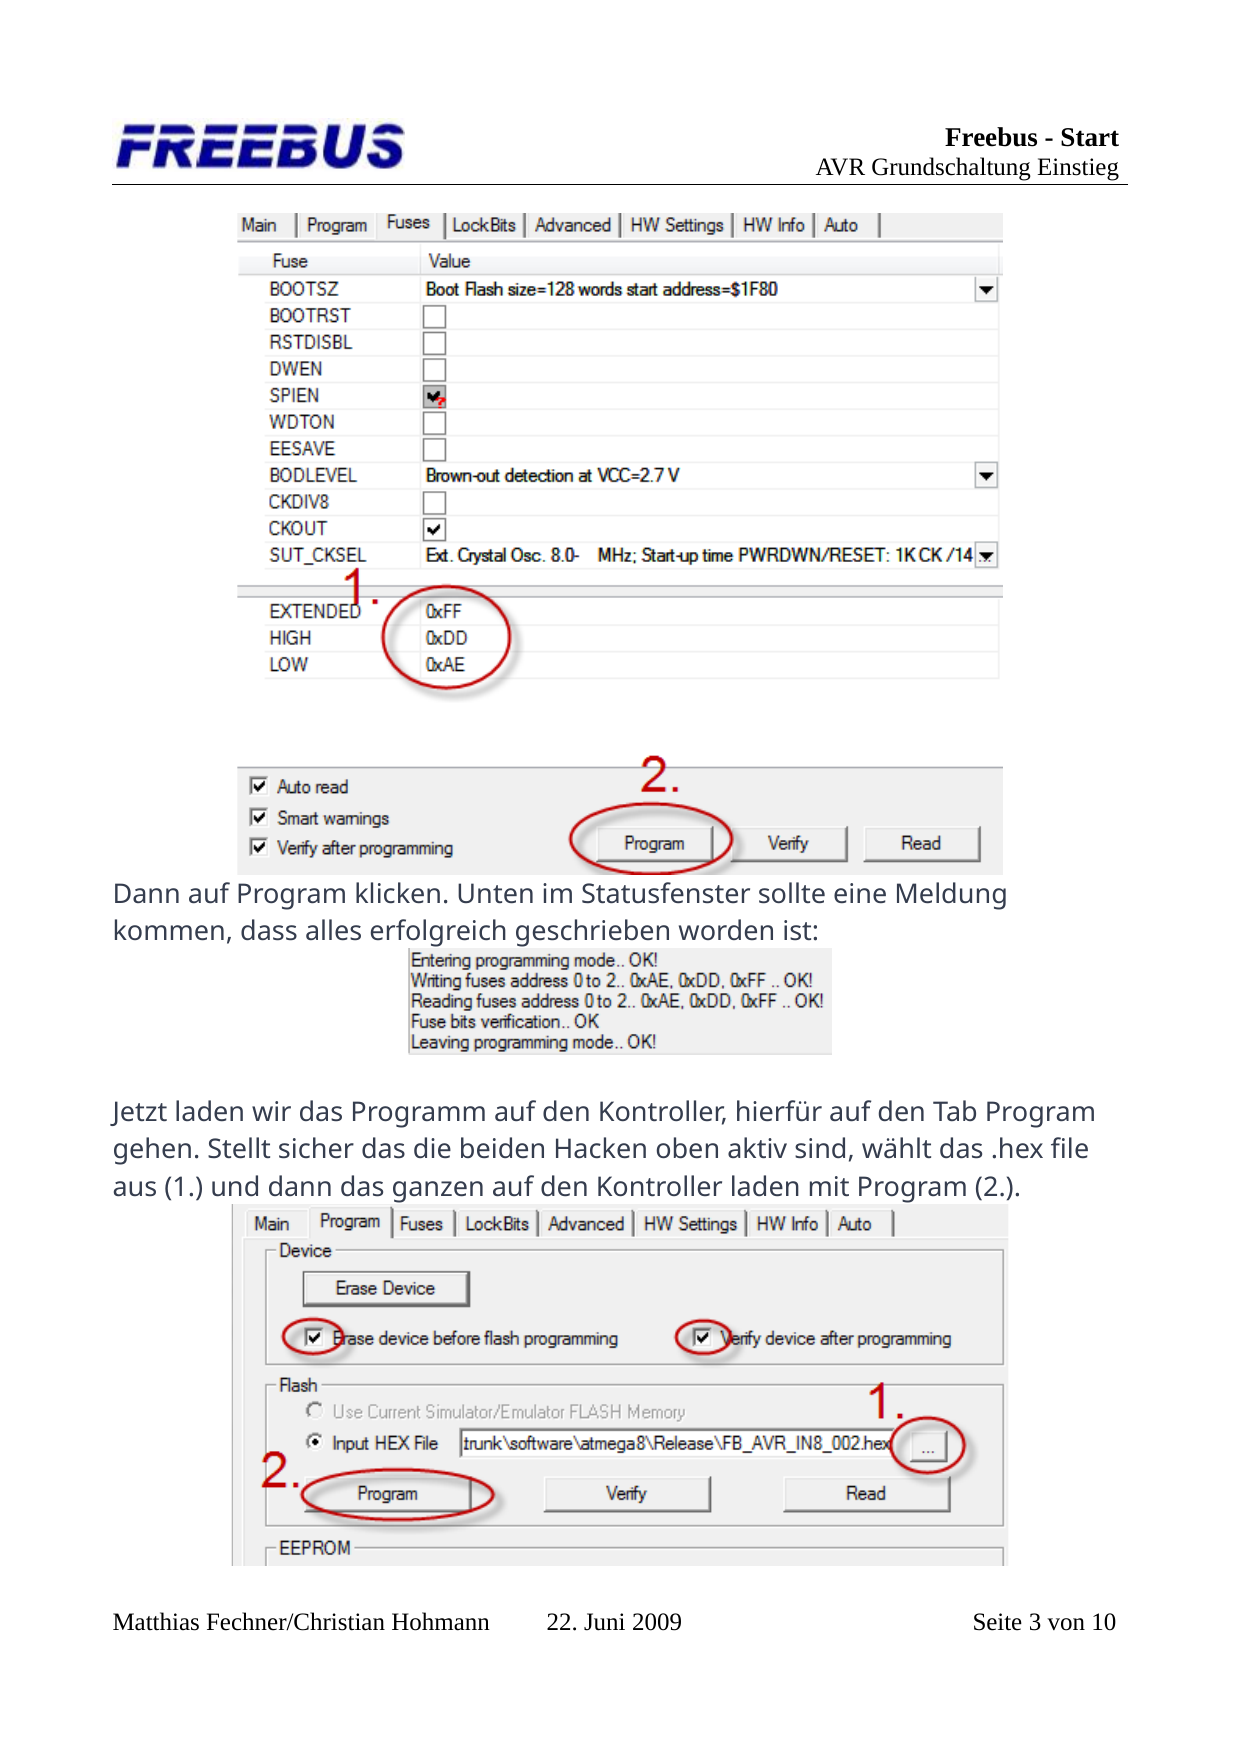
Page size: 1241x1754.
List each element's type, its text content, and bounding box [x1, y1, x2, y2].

picture [231, 1204, 1009, 1566]
picture [408, 948, 832, 1055]
text Jetzt laden wir das Programm auf den Kontroller, hierfür auf den Tab Program gehen. Stellt sicher das die beiden Hacken oben aktiv sind, wählt das .hex file aus (1.) und dann das ganzen auf den Kontroller laden mit Program (2.). [112, 1092, 1128, 1204]
text Dann auf Program klicken. Unten im Statusfenster sollte eine Meldung kommen, dass alles erfolgreich geschrieben worden ist: [112, 875, 1128, 949]
picture [112, 118, 405, 172]
picture [237, 213, 1003, 875]
